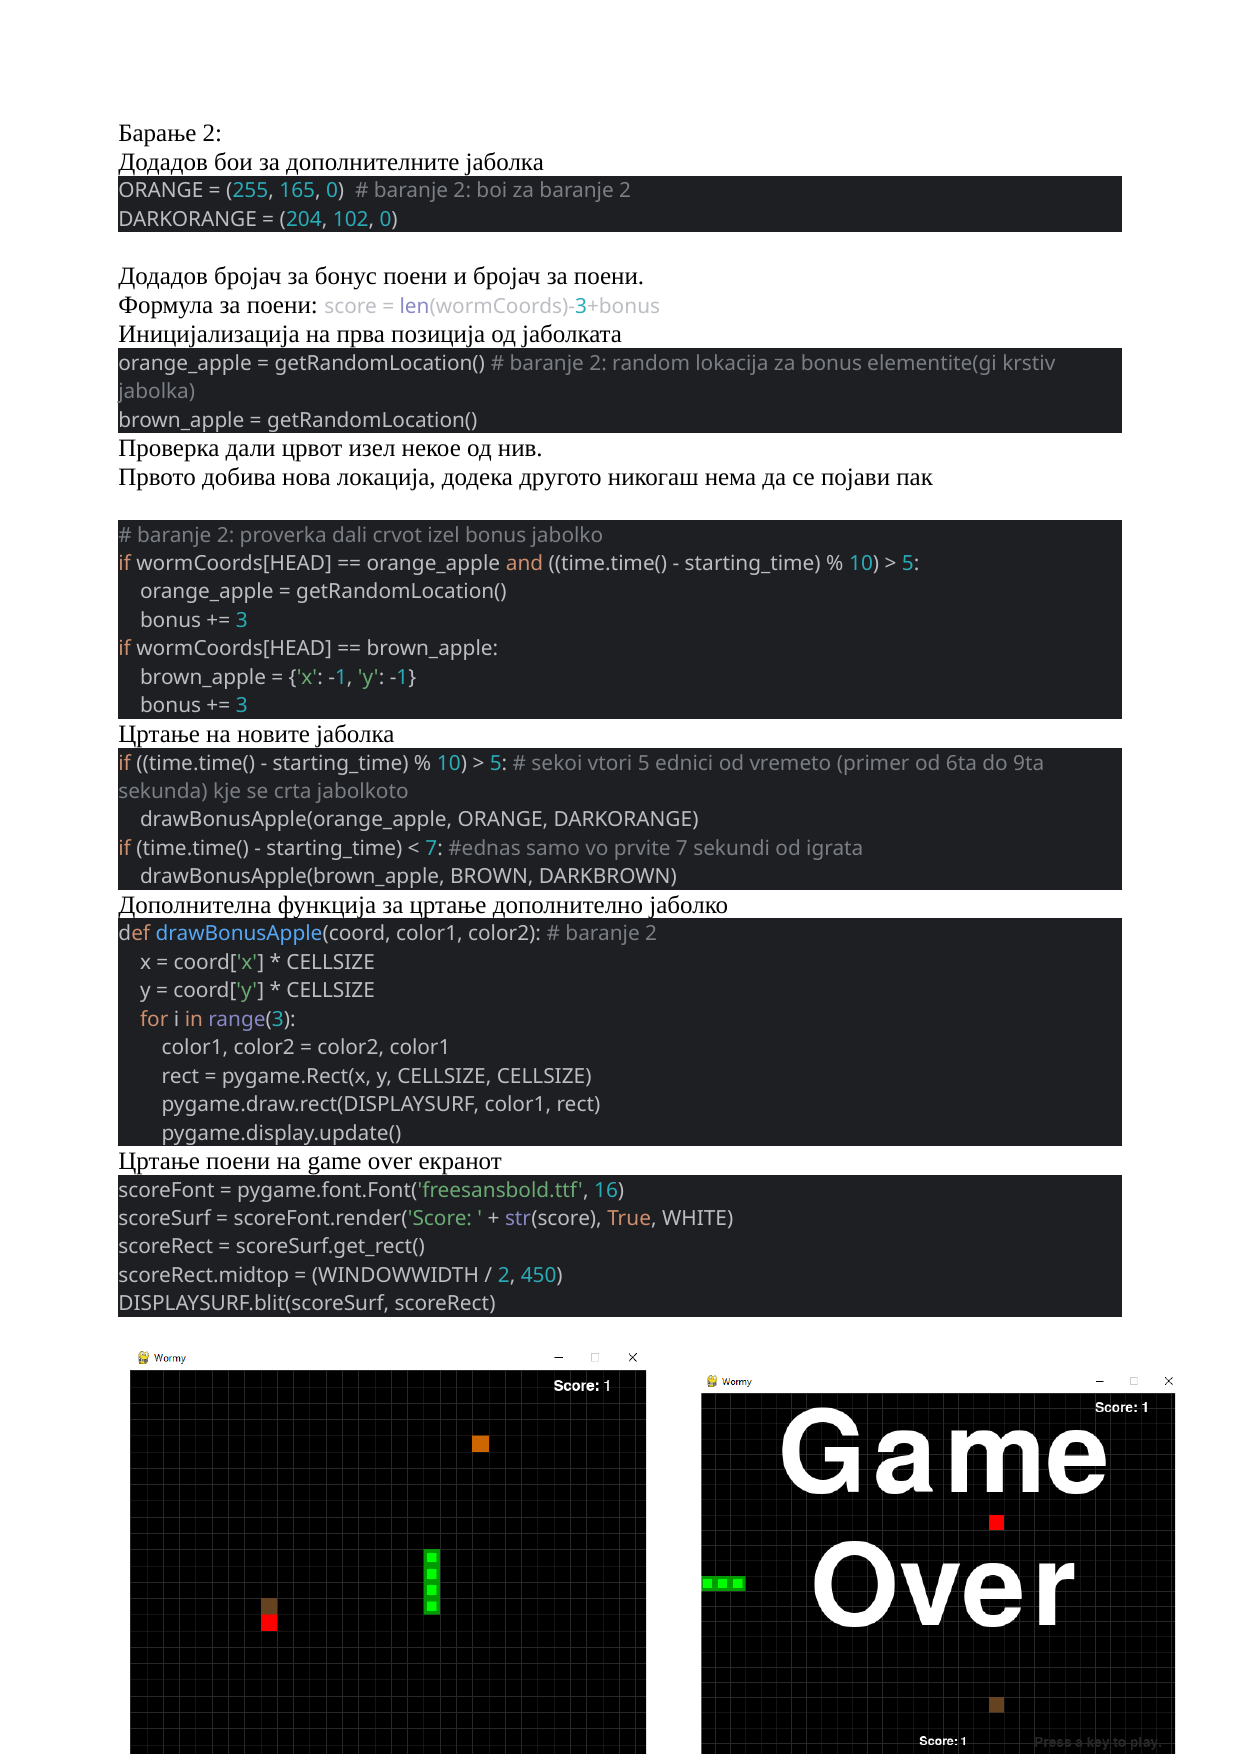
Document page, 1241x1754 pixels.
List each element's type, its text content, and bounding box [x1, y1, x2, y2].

text Цртање на новите јаболка [118, 719, 1122, 748]
text orange_apple = getRandomLocation() # baranje 2: random lokacija za bonus elementite(gi krstiv jabolka) brown_apple = getRandomLocation() [118, 348, 1122, 433]
text if ((time.time() - starting_time) % 10) > 5: # sekoi vtori 5 ednici od vremeto (primer od 6ta do 9ta sekunda) kje se crta jabolkoto drawBonusApple(orange_apple, ORANGE, DARKORANGE) if (time.time() - starting_time) < 7: #ednas samo vo prvite 7 sekundi od igrata drawBonusApple(brown_apple, BROWN, DARKBROWN) [118, 748, 1122, 890]
text # baranje 2: proverka dali crvot izel bonus jabolko if wormCoords[HEAD] == orange_apple and ((time.time() - starting_time) % 10) > 5: orange_apple = getRandomLocation() bonus += 3 if wormCoords[HEAD] == brown_apple: brown_apple = {'x': -1, 'y': -1} bonus += 3 [118, 520, 1122, 719]
text Иницијализација на прва позиција од јаболката [118, 319, 1122, 348]
text def drawBonusApple(coord, color1, color2): # baranje 2 x = coord['x'] * CELLSIZE y = coord['y'] * CELLSIZE for i in range(3): color1, color2 = color2, color1 rect = pygame.Rect(x, y, CELLSIZE, CELLSIZE) pygame.draw.rect(DISPLAYSURF, color1, rect) pygame.display.update() [118, 918, 1122, 1146]
text scoreFont = pygame.font.Font('freesansbold.ttf', 16) scoreSurf = scoreFont.render('Score: ' + str(score), True, WHITE) scoreRect = scoreSurf.get_rect() scoreRect.midtop = (WINDOWWIDTH / 2, 450) DISPLAYSURF.blit(scoreSurf, scoreRect) [118, 1175, 1122, 1317]
text Првото добива нова локација, додека другото никогаш нема да се појави пак [118, 462, 1122, 491]
text Додадов бои за дополнителните јаболка [118, 147, 1122, 176]
text Дополнителна функција за цртање дополнително јаболко [118, 890, 1122, 918]
text Цртање поени на game over екранот [118, 1146, 1122, 1175]
picture [130, 1348, 647, 1754]
text Барање 2: [118, 118, 1122, 147]
text Проверка дали црвот изел некое од нив. [118, 433, 1122, 462]
text ORANGE = (255, 165, 0) # baranje 2: boi za baranje 2 DARKORANGE = (204, 102, 0) [118, 176, 1122, 232]
text Формула за поени: score = len(wormCoords)-3+bonus [118, 290, 1122, 319]
picture [701, 1373, 1176, 1754]
text Додадов бројач за бонус поени и бројач за поени. [118, 261, 1122, 290]
